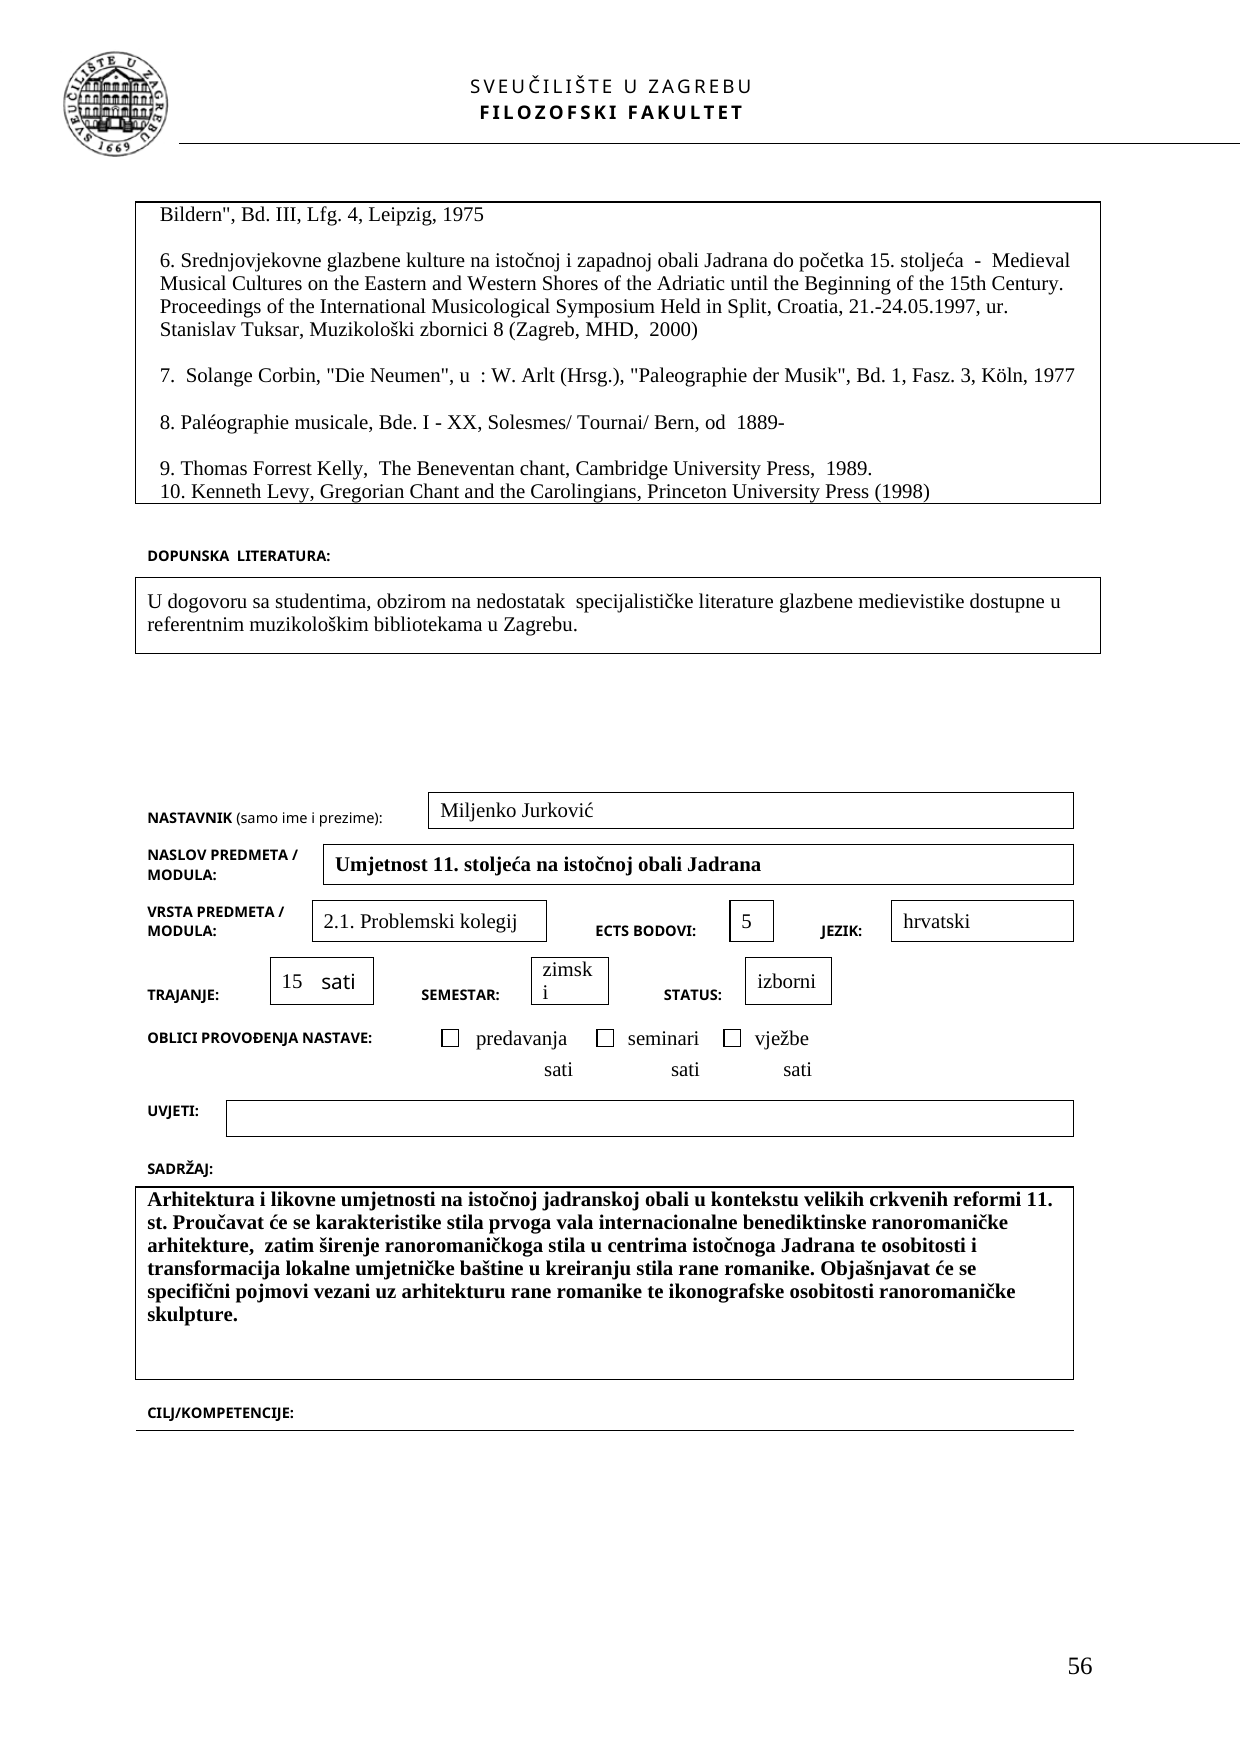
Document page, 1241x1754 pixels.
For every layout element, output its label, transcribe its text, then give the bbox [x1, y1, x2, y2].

table_cell predavanja [476, 1020, 584, 1056]
table_cell TRAJANJE: [136, 957, 270, 1004]
table_cell [1074, 957, 1100, 1004]
picture [60, 48, 170, 157]
table_header Miljenko Jurković [429, 793, 1073, 828]
table_cell [1074, 1379, 1100, 1395]
table_cell [832, 957, 1074, 1004]
table_cell [1074, 941, 1100, 957]
table_cell [374, 957, 410, 1004]
table_cell [1074, 1100, 1100, 1136]
table_cell [250, 1151, 1074, 1186]
table_cell CILJ/KOMPETENCIJE: [136, 1395, 1074, 1430]
table_cell [270, 1056, 429, 1084]
table_cell [136, 1004, 1074, 1020]
table_cell OBLICI PROVOĐENJA NASTAVE: [136, 1020, 429, 1056]
table_cell [1074, 1020, 1100, 1056]
table_cell [227, 1101, 1073, 1136]
table_header [1074, 792, 1100, 828]
table_cell [136, 941, 1074, 957]
table_cell [429, 1020, 476, 1056]
table_cell 2.1. Problemski kolegij [313, 901, 546, 941]
table_cell seminari [628, 1020, 711, 1056]
table_cell [136, 504, 1100, 535]
table_cell SADRŽAJ: [136, 1151, 249, 1186]
table_cell [136, 1084, 1074, 1100]
table_cell Umjetnost 11. stoljeća na istočnoj obali Jadrana [324, 845, 1073, 884]
table_cell [823, 1020, 1074, 1056]
table_cell [136, 1380, 1074, 1395]
table_cell [584, 1056, 628, 1084]
table_cell [711, 1020, 754, 1056]
table_cell izborni [746, 958, 831, 1004]
table_cell [711, 1056, 754, 1084]
table_cell [1074, 1136, 1100, 1151]
table_cell vježbe [755, 1020, 823, 1056]
table_cell [136, 1136, 1074, 1151]
table_cell sati [476, 1056, 584, 1084]
table_cell sati [755, 1056, 823, 1084]
table_cell Bildern", Bd. III, Lfg. 4, Leipzig, 1975 6. Srednjovjekovne glazbene kulture na istočnoj i zapadnoj obali Jadrana do početka 15. stoljeća - Medieval Musical Cultures on the Eastern and Western Shores of the Adriatic until the Beginning of the 15th Century. Proceedings of the International Musicological Symposium Held in Split, Croatia, 21.-24.05.1997, ur. Stanislav Tuksar, Muzikološki zbornici 8 (Zagreb, MHD, 2000) 7. Solange Corbin, "Die Neumen", u : W. Arlt (Hrsg.), "Paleographie der Musik", Bd. 1, Fasz. 3, Köln, 1977 8. Paléographie musicale, Bde. I - XX, Solesmes/ Tournai/ Bern, od 1889- 9. Thomas Forrest Kelly, The Beneventan chant, Cambridge University Press, 1989. 10. Kenneth Levy, Gregorian Chant and the Carolingians, Princeton University Press (1998) [136, 203, 1100, 503]
table_cell [1074, 1151, 1100, 1186]
table_cell [429, 1056, 476, 1084]
table_cell [1074, 900, 1100, 941]
table_cell [1074, 844, 1100, 884]
table_header NASTAVNIK (samo ime i prezime): [136, 792, 428, 828]
table_cell JEZIK: [810, 900, 891, 941]
table_cell [136, 828, 1074, 843]
table_cell DOPUNSKA LITERATURA: [136, 535, 1100, 577]
table_cell [136, 1056, 270, 1084]
table_cell ECTS BODOVI: [584, 900, 729, 941]
table_cell [774, 900, 810, 941]
table_cell [547, 900, 584, 941]
table_cell [1074, 1004, 1100, 1020]
table_cell [1074, 884, 1100, 900]
table_cell STATUS: [653, 957, 745, 1004]
table_cell NASLOV PREDMETA / MODULA: [136, 844, 323, 884]
table_cell 5 [731, 901, 773, 941]
table_cell [1074, 1395, 1100, 1430]
table_cell UVJETI: [136, 1100, 226, 1136]
table_cell Arhitektura i likovne umjetnosti na istočnoj jadranskoj obali u kontekstu velikih crkvenih reformi 11. st. Proučavat će se karakteristike stila prvoga vala internacionalne benediktinske ranoromaničke arhitekture, zatim širenje ranoromaničkoga stila u centrima istočnoga Jadrana te osobitosti i transformacija lokalne umjetničke baštine u kreiranju stila rane romanike. Objašnjavat će se specifični pojmovi vezani uz arhitekturu rane romanike te ikonografske osobitosti ranoromaničke skulpture. [136, 1188, 1073, 1379]
table_cell [136, 884, 1074, 900]
table_cell [1074, 1084, 1100, 1100]
table_cell 15 [271, 958, 317, 1004]
table_cell SEMESTAR: [410, 957, 531, 1004]
table_cell [1074, 1056, 1100, 1084]
table_cell [1074, 828, 1100, 843]
table_cell VRSTA PREDMETA / MODULA: [136, 900, 312, 941]
table_cell hrvatski [892, 901, 1073, 941]
table_cell [1074, 1186, 1100, 1379]
table_cell zimski [532, 958, 608, 1004]
table_cell [823, 1056, 1074, 1084]
table_cell [584, 1020, 628, 1056]
table_cell [609, 957, 652, 1004]
table_cell U dogovoru sa studentima, obzirom na nedostatak specijalističke literature glazbene medievistike dostupne u referentnim muzikološkim bibliotekama u Zagrebu. [136, 578, 1100, 653]
table_cell sati [317, 958, 373, 1004]
table_cell sati [628, 1056, 711, 1084]
